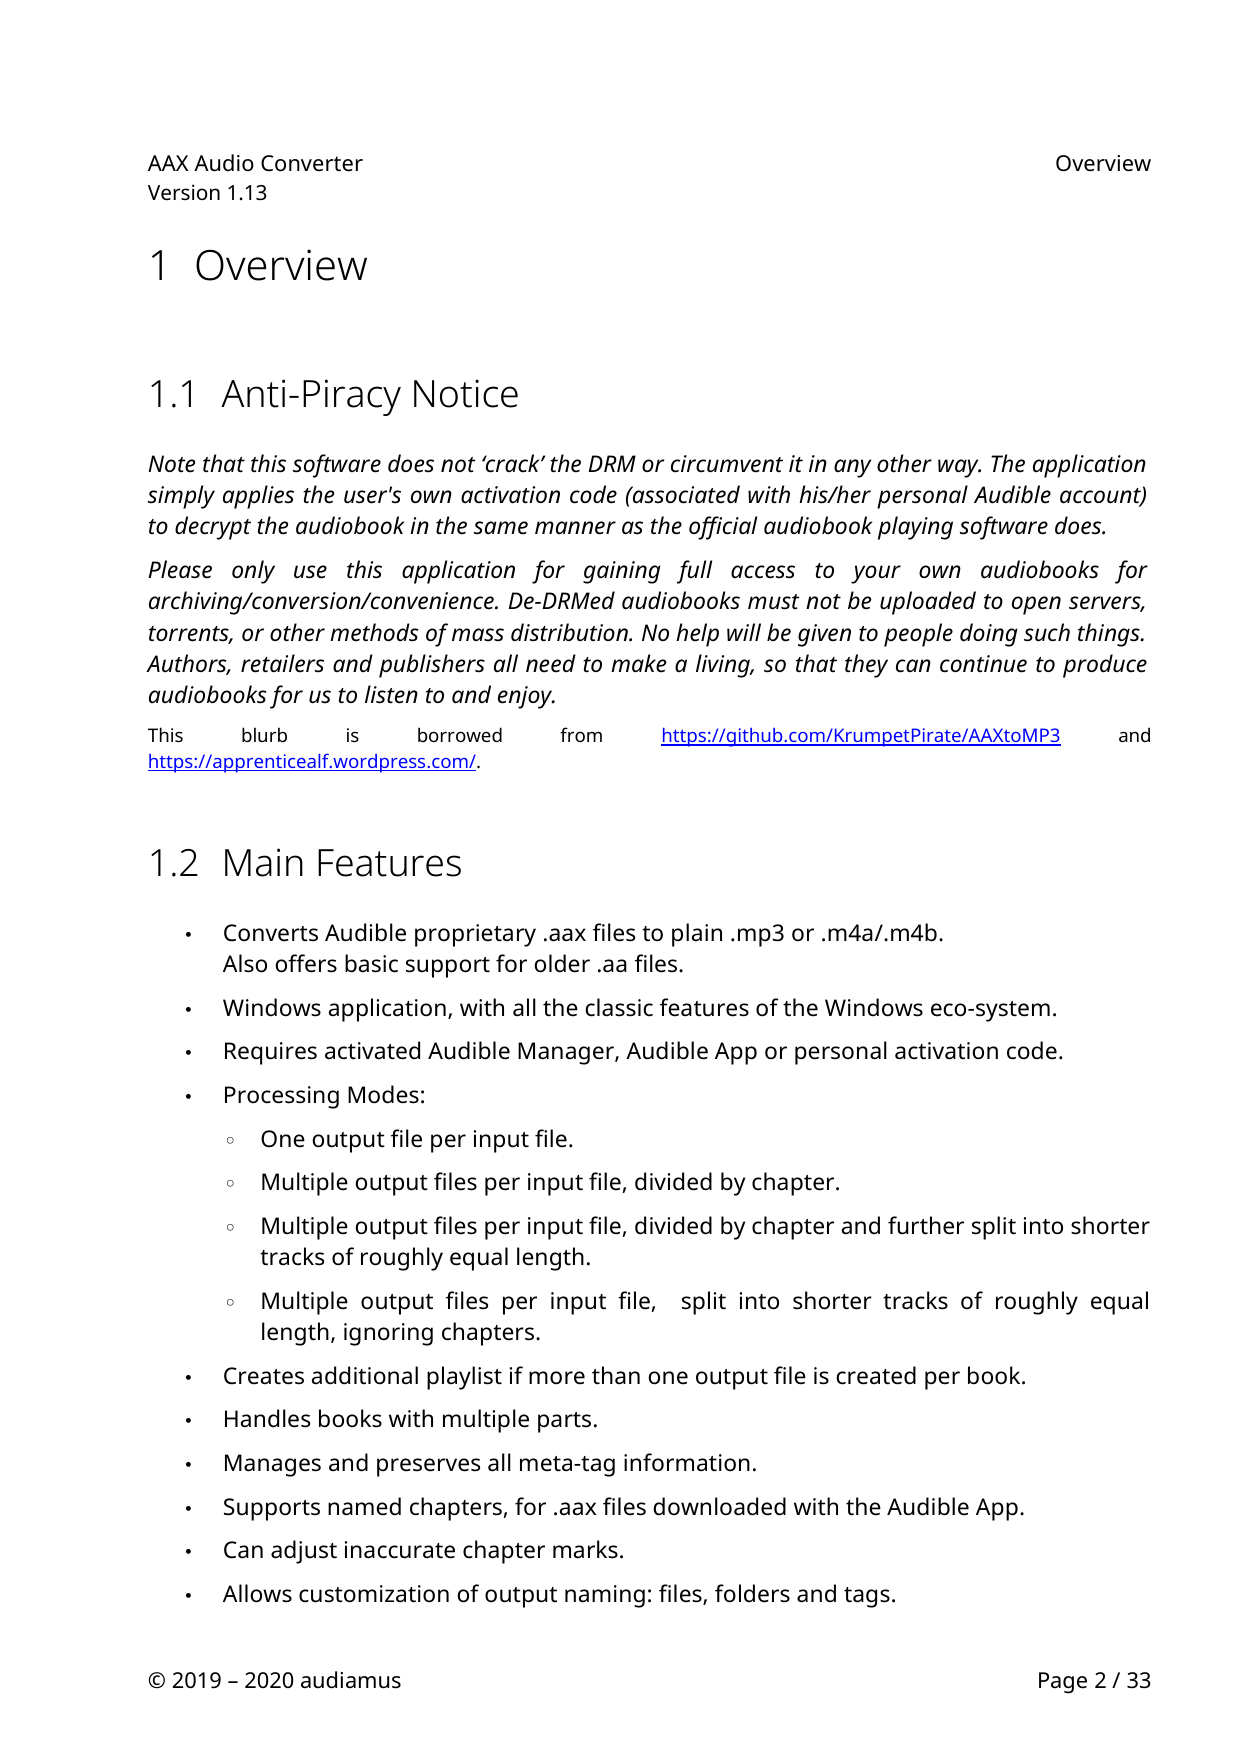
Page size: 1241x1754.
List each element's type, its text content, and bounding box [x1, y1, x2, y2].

text Note that this software does not ‘crack’ the DRM or circumvent it in any other way. The application simply applies the user's own activation code (associated with his/her personal Audible account) to decrypt the audiobook in the same manner as the official audiobook playing software does. [148, 448, 1152, 542]
subtitle Main Features [148, 836, 1152, 887]
list Requires activated Audible Manager, Audible App or personal activation code. [185, 1035, 1152, 1067]
list Converts Audible proprietary .aax files to plain .mp3 or .m4a/.m4b. Also offers basic support for older .aa files. [185, 917, 1152, 979]
list Can adjust inaccurate chapter marks. [185, 1534, 1152, 1566]
list Creates additional playlist if more than one output file is created per book. [185, 1360, 1152, 1391]
subtitle Overview [148, 235, 1152, 292]
list Multiple output files per input file, divided by chapter and further split into shorter tracks of roughly equal length. [223, 1210, 1152, 1272]
list Windows application, with all the classic features of the Windows eco-system. [185, 992, 1152, 1023]
subtitle Anti-Piracy Notice [148, 367, 1152, 418]
list Processing Modes: [185, 1079, 1152, 1110]
list Allows customization of output naming: files, folders and tags. [185, 1578, 1152, 1609]
text This blurb is borrowed from https://github.com/KrumpetPirate/AAXtoMP3 and https://apprenticealf.wordpress.com/. [148, 723, 1152, 774]
text Please only use this application for gaining full access to your own audiobooks for archiving/conversion/convenience. De-DRMed audiobooks must not be uploaded to open servers, torrents, or other methods of mass distribution. No help will be given to people doing such things. Authors, retailers and publishers all need to make a living, so that they can continue to produce audiobooks for us to listen to and enjoy. [148, 554, 1152, 710]
list Multiple output files per input file, split into shorter tracks of roughly equal length, ignoring chapters. [223, 1285, 1152, 1347]
list Handles books with multiple parts. [185, 1403, 1152, 1434]
list Supports named chapters, for .aax files downloaded with the Audible App. [185, 1491, 1152, 1522]
list One output file per input file. [223, 1123, 1152, 1154]
list Multiple output files per input file, divided by chapter. [223, 1166, 1152, 1197]
list Manages and preserves all meta-tag information. [185, 1447, 1152, 1478]
